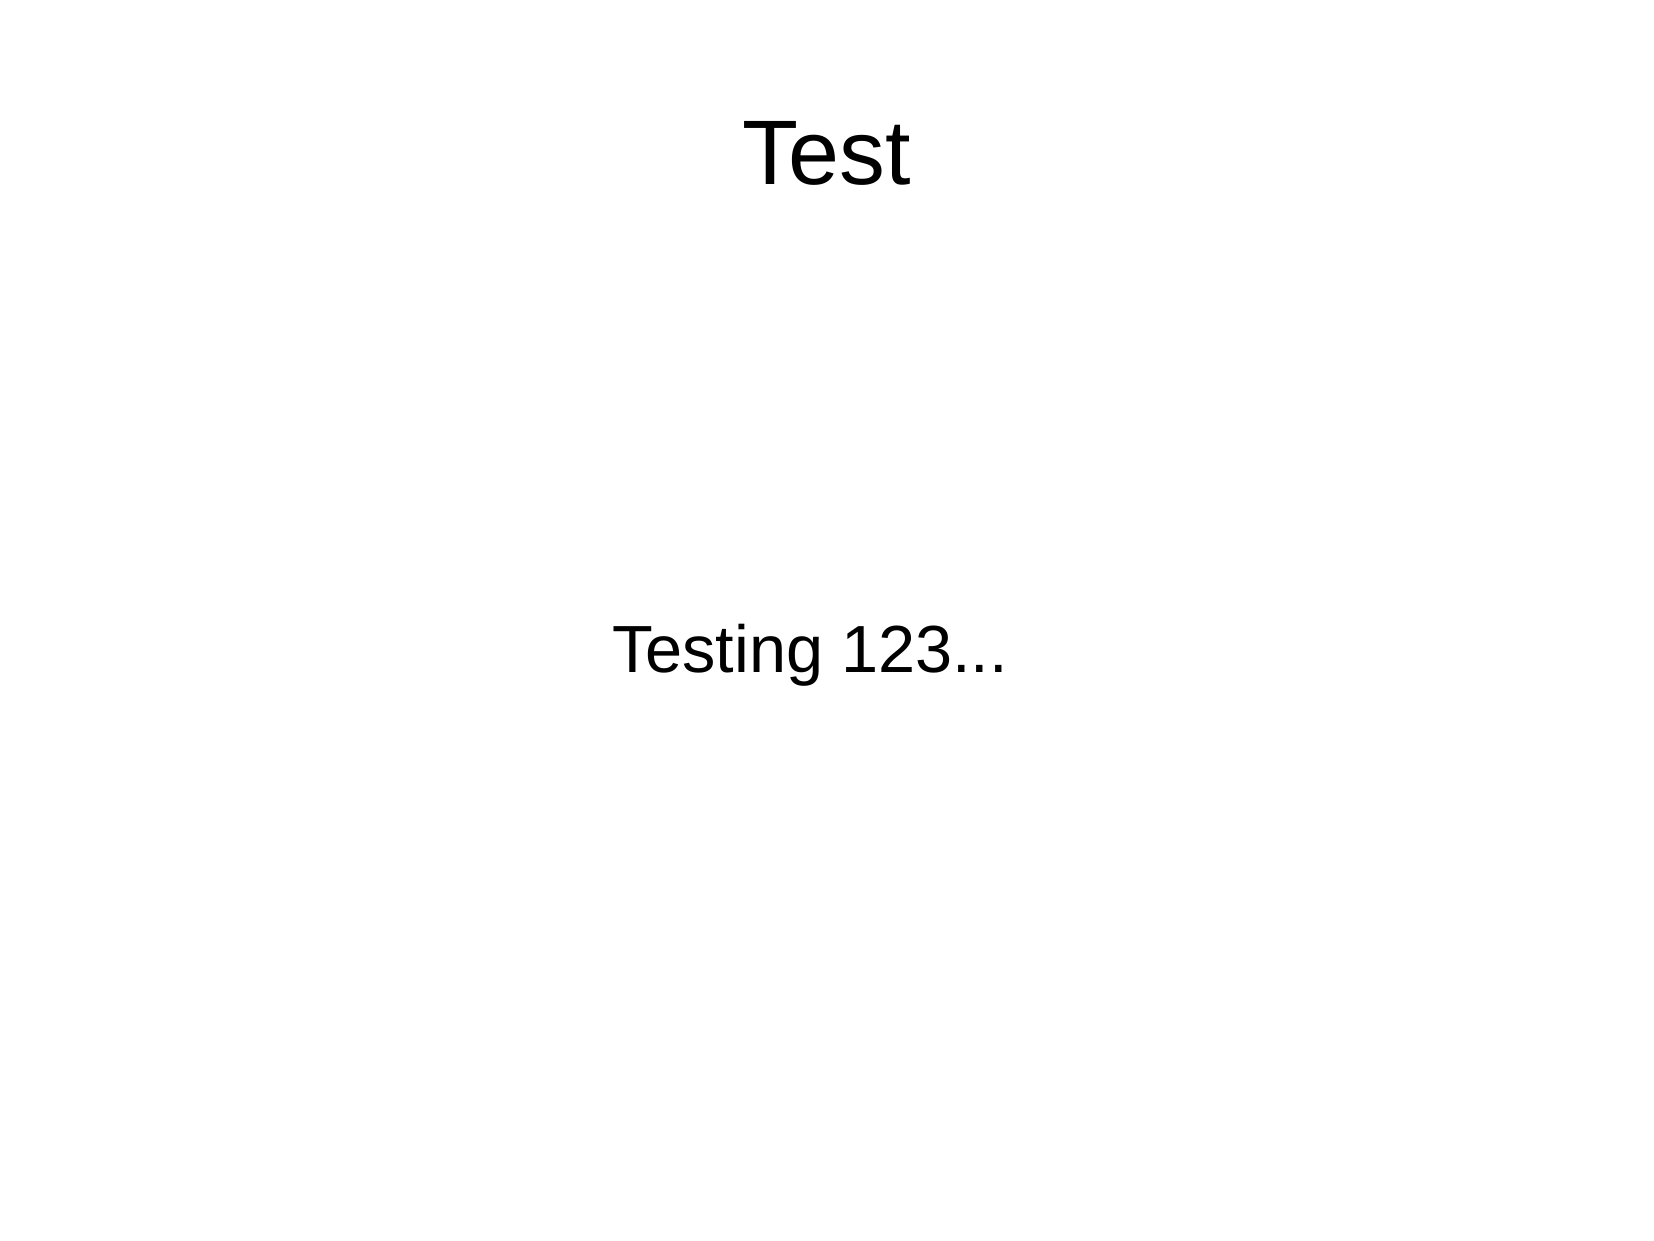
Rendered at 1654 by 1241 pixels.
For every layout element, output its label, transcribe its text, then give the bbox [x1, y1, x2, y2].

title Test [82, 49, 1571, 257]
subtitle Testing 123... [82, 290, 1538, 1010]
